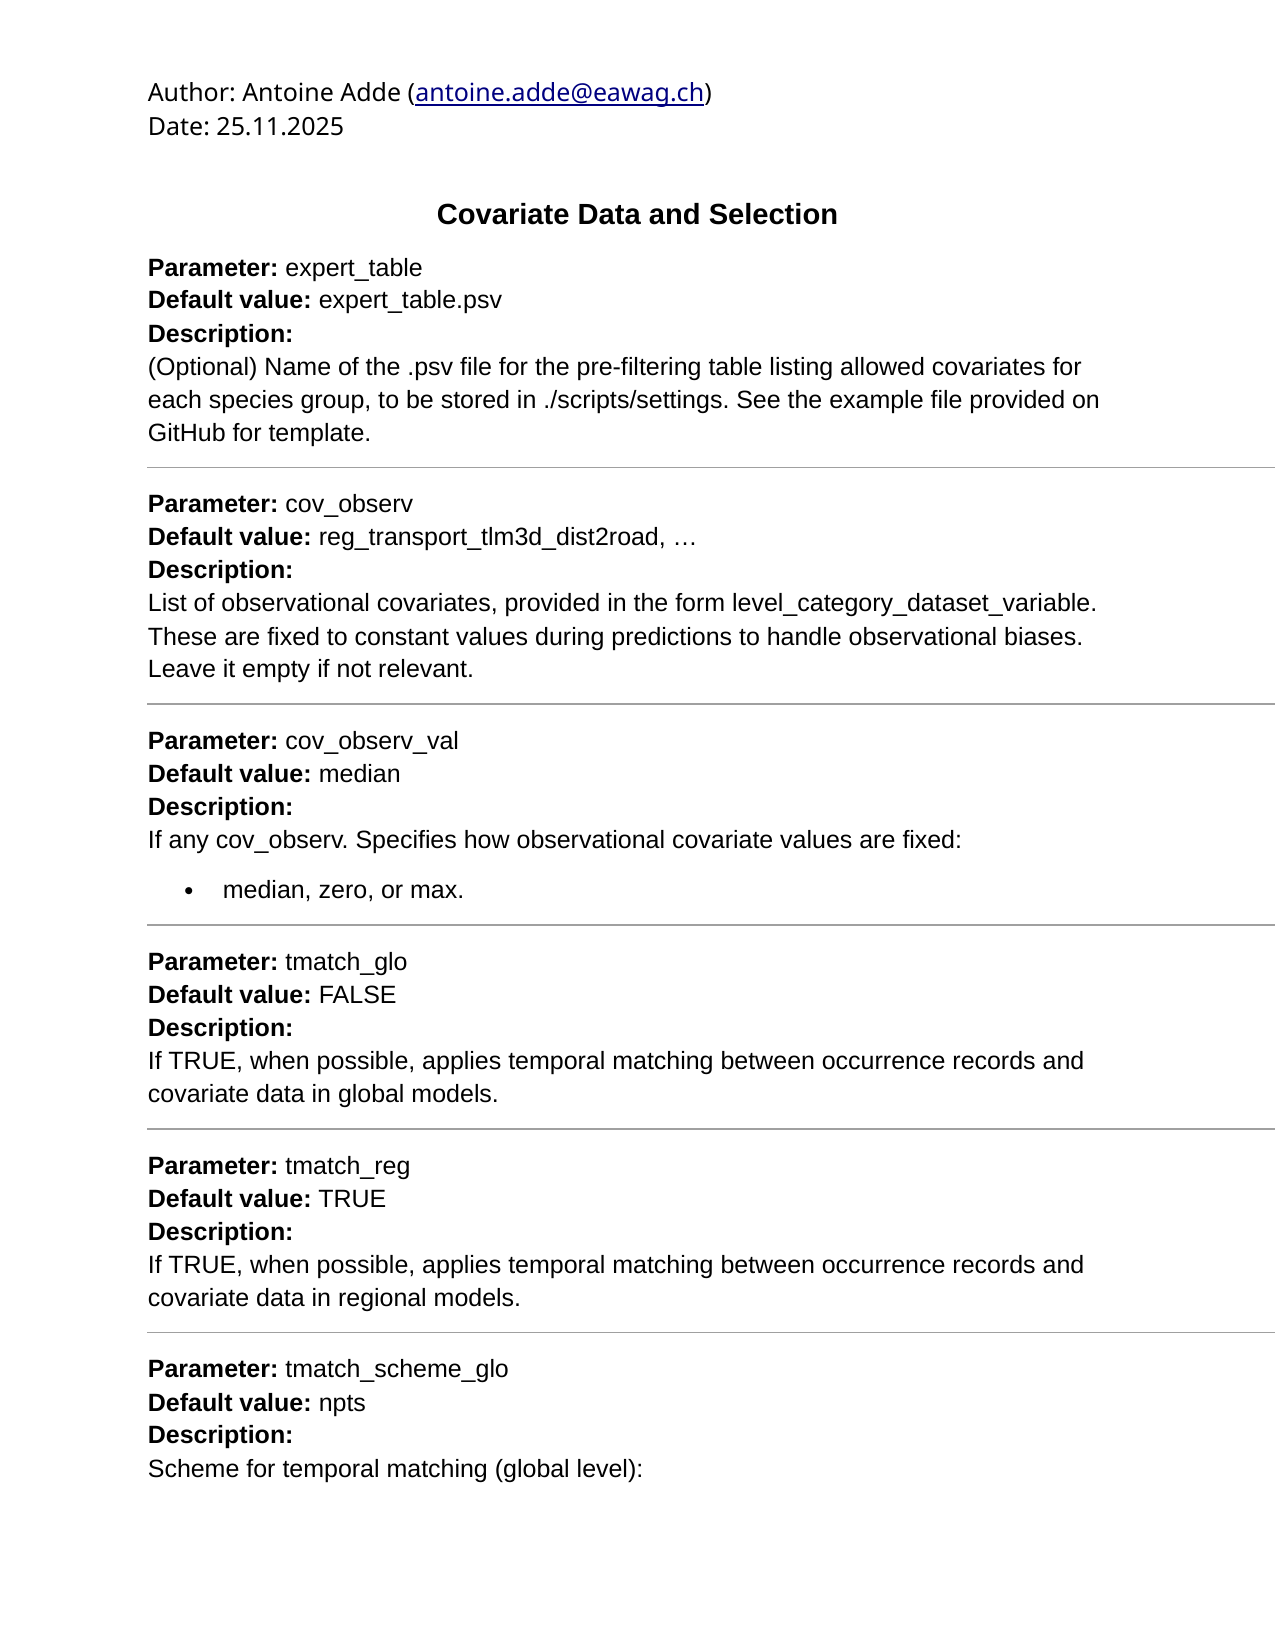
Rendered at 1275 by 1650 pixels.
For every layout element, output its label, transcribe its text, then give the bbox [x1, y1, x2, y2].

text Parameter: tmatch_reg Default value: TRUE Description: If TRUE, when possible, applies temporal matching between occurrence records and covariate data in regional models. [148, 1151, 1127, 1311]
text Covariate Data and Selection [148, 197, 1127, 231]
text Parameter: tmatch_scheme_glo Default value: npts Description: Scheme for temporal matching (global level): [148, 1354, 1127, 1482]
text Parameter: expert_table Default value: expert_table.psv Description: (Optional) Name of the .psv file for the pre-filtering table listing allowed covariates for each species group, to be stored in ./scripts/settings. See the example file provided on GitHub for template. [148, 252, 1127, 446]
text Parameter: tmatch_glo Default value: FALSE Description: If TRUE, when possible, applies temporal matching between occurrence records and covariate data in global models. [148, 947, 1127, 1108]
list median, zero, or max. [185, 875, 1127, 904]
text Parameter: cov_observ Default value: reg_transport_tlm3d_dist2road, … Description: List of observational covariates, provided in the form level_category_dataset_variable. These are fixed to constant values during predictions to handle observational biases. Leave it empty if not relevant. [148, 489, 1127, 683]
text Parameter: cov_observ_val Default value: median Description: If any cov_observ. Specifies how observational covariate values are fixed: [148, 726, 1127, 854]
